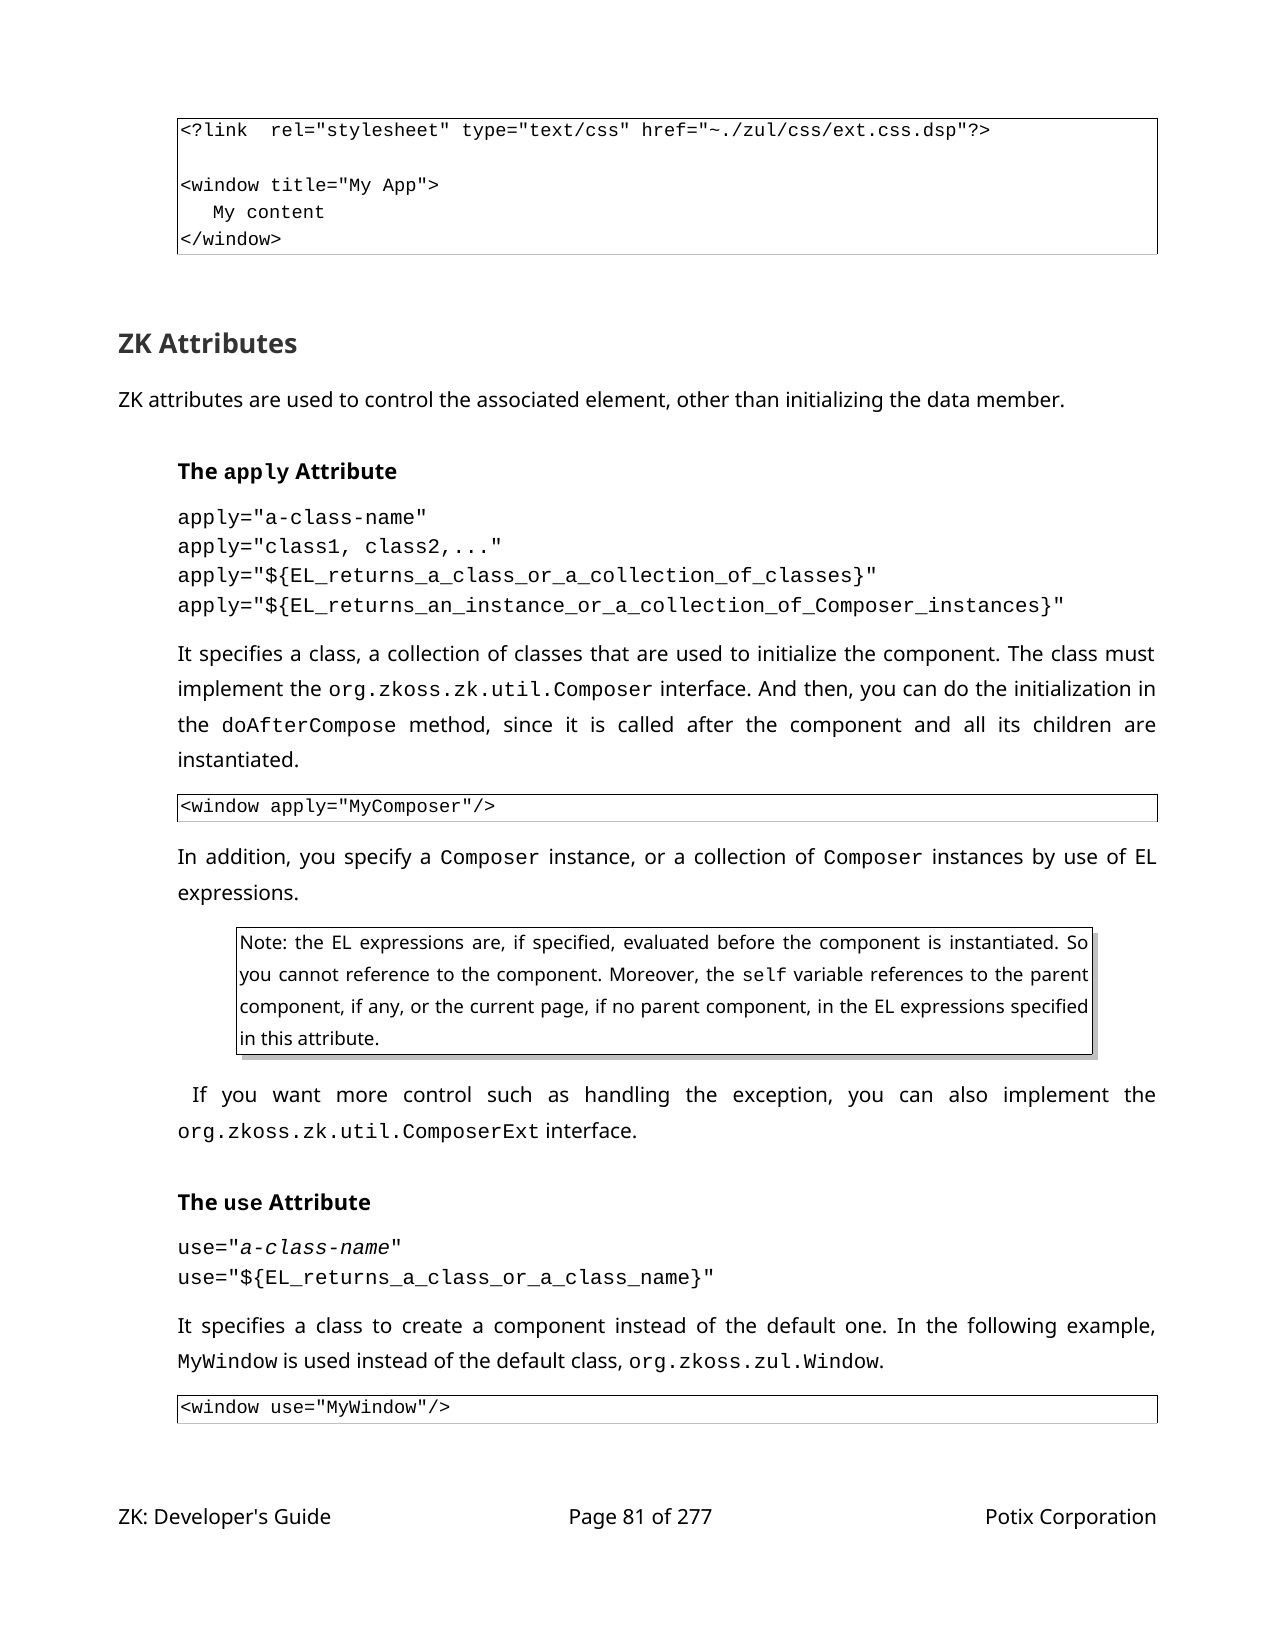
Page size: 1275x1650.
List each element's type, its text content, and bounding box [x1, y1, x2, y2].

text <window apply="MyComposer"/> [178, 795, 1157, 821]
text use="a-class-name" use="${EL_returns_a_class_or_a_class_name}" [177, 1237, 1157, 1290]
subtitle ZK Attributes [118, 325, 1157, 362]
text ZK attributes are used to control the associated element, other than initializing the data member. [118, 385, 1157, 414]
text apply="a-class-name" apply="class1, class2,..." apply="${EL_returns_a_class_or_a_collection_of_classes}" apply="${EL_returns_an_instance_or_a_collection_of_Composer_instances}" [177, 507, 1157, 618]
text In addition, you specify a Composer instance, or a collection of Composer instances by use of EL expressions. [177, 842, 1157, 906]
text <window title="My App"> [178, 172, 1157, 197]
text Note: the EL expressions are, if specified, evaluated before the component is instantiated. So you cannot reference to the component. Moreover, the self variable references to the parent component, if any, or the current page, if no parent component, in the EL expressions specified in this attribute. [237, 928, 1092, 1054]
text </window> [178, 227, 1157, 254]
subtitle The apply Attribute [177, 456, 1157, 486]
text It specifies a class to create a component instead of the default one. In the following example, MyWindow is used instead of the default class, org.zkoss.zul.Window. [177, 1311, 1157, 1375]
text <?link rel="stylesheet" type="text/css" href="~./zul/css/ext.css.dsp"?> [178, 119, 1157, 142]
subtitle The use Attribute [177, 1187, 1157, 1217]
text <window use="MyWindow"/> [178, 1396, 1157, 1423]
text If you want more control such as handling the exception, you can also implement the org.zkoss.zk.util.ComposerExt interface. [177, 1081, 1157, 1144]
text It specifies a class, a collection of classes that are used to initialize the component. The class must implement the org.zkoss.zk.util.Composer interface. And then, you can do the initialization in the doAfterCompose method, since it is called after the component and all its children are instantiated. [177, 639, 1157, 774]
text My content [178, 200, 1157, 224]
